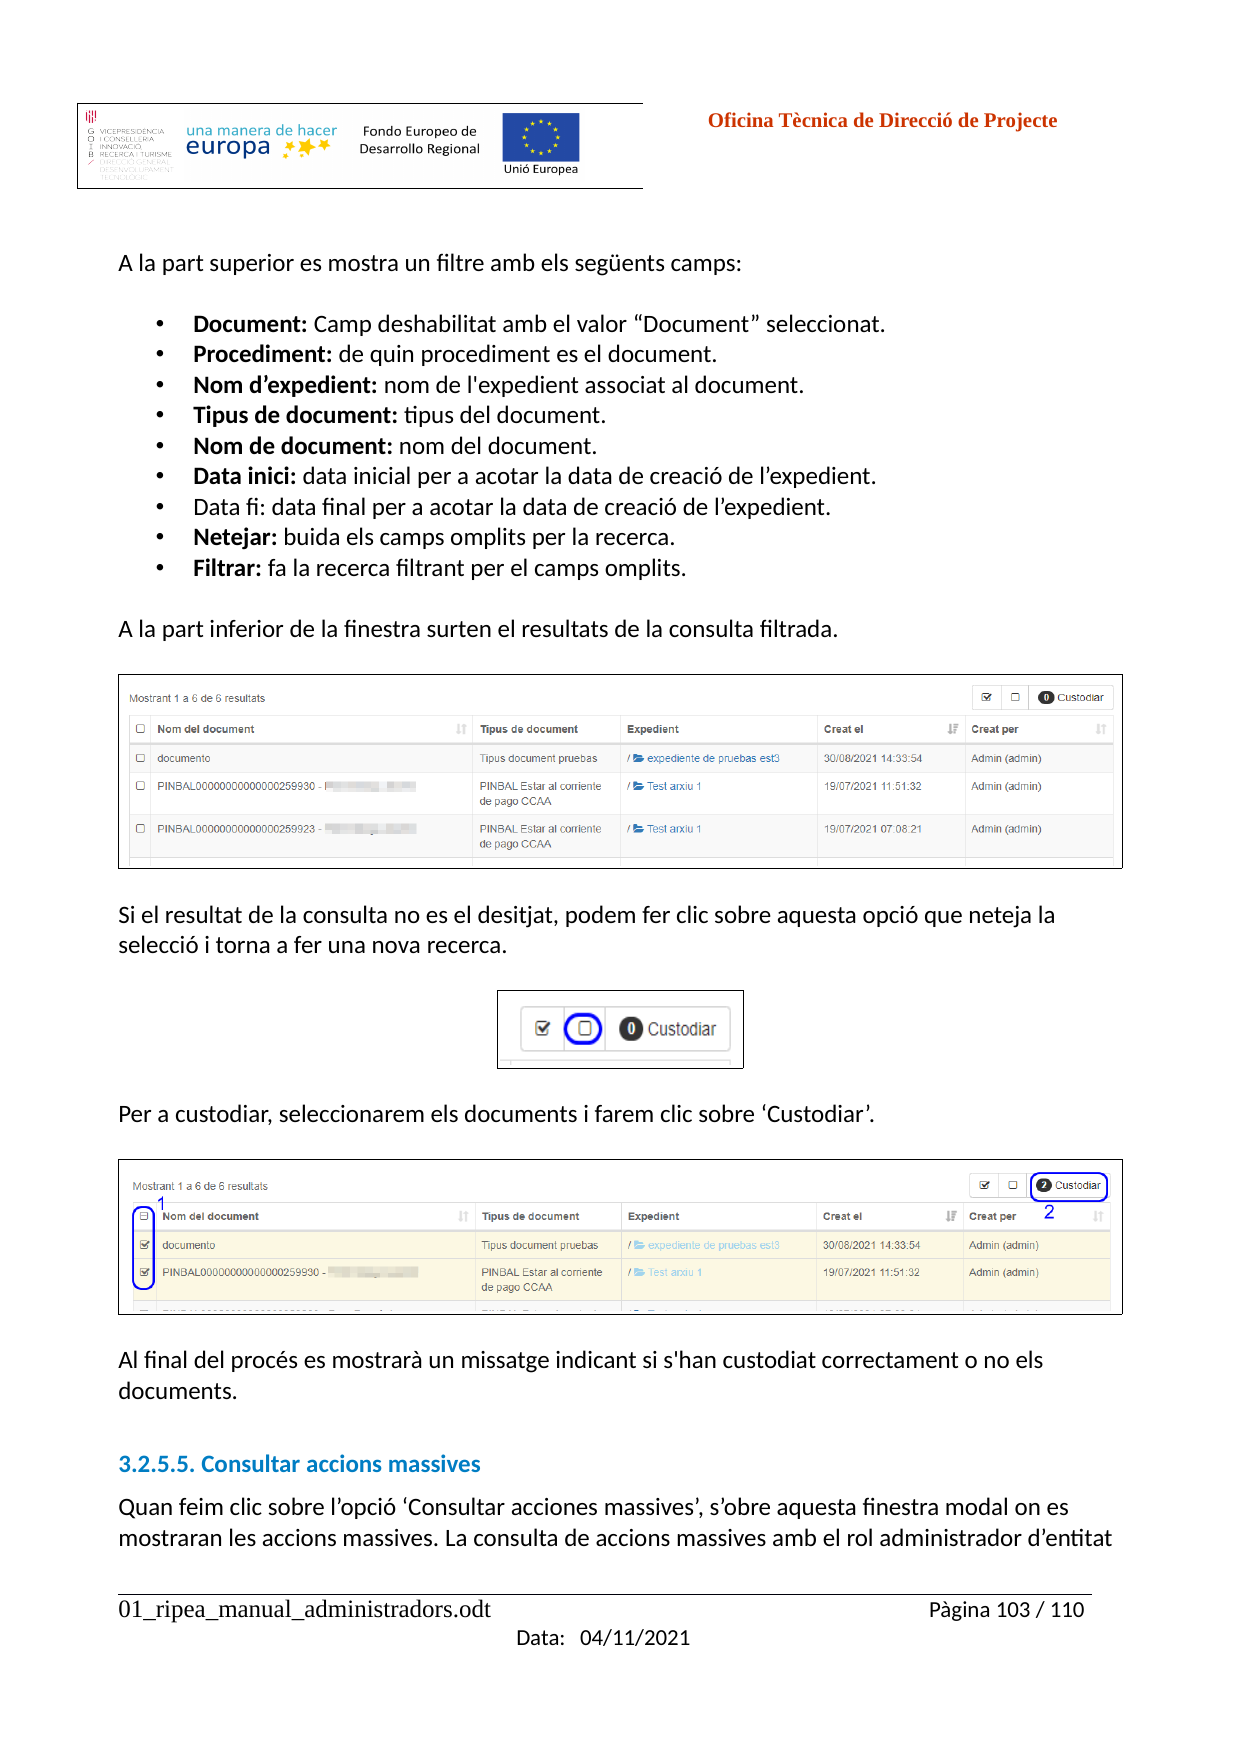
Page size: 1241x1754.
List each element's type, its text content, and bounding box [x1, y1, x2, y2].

subtitle 3.2.5.5. Consultar accions massives [118, 1448, 1122, 1479]
picture [121, 677, 1119, 866]
list Procediment: de quin procediment es el document. [156, 338, 1122, 369]
text A la part inferior de la finestra surten el resultats de la consulta filtrada. [118, 613, 1122, 644]
text Quan feim clic sobre l’opció ‘Consultar acciones massives’, s’obre aquesta finestra modal on es mostraran les accions massives. La consulta de accions massives amb el rol administrador d’entitat [118, 1491, 1122, 1552]
picture [82, 108, 178, 182]
list Data inici: data inicial per a acotar la data de creació de l’expedient. [156, 461, 1122, 491]
text Si el resultat de la consulta no es el desitjat, podem fer clic sobre aquesta opció que neteja la selecció i torna a fer una nova recerca. [118, 899, 1122, 960]
list Netejar: buida els camps omplits per la recerca. [156, 522, 1122, 552]
picture [184, 108, 585, 182]
list Document: Camp deshabilitat amb el valor “Document” seleccionat. [156, 308, 1122, 338]
list Data fi: data final per a acotar la data de creació de l’expedient. [156, 491, 1122, 522]
list Nom de document: nom del document. [156, 430, 1122, 461]
list Filtrar: fa la recerca filtrant per el camps omplits. [156, 552, 1122, 583]
text Al final del procés es mostrarà un missatge indicant si s'han custodiat correctament o no els documents. [118, 1344, 1122, 1405]
text A la part superior es mostra un filtre amb els següents camps: [118, 247, 1122, 277]
text Per a custodiar, seleccionarem els documents i farem clic sobre ‘Custodiar’. [118, 1098, 1122, 1129]
picture [121, 1162, 1119, 1311]
list Tipus de document: tipus del document. [156, 399, 1122, 430]
list Nom d’expedient: nom de l'expedient associat al document. [156, 369, 1122, 399]
picture [500, 993, 741, 1065]
